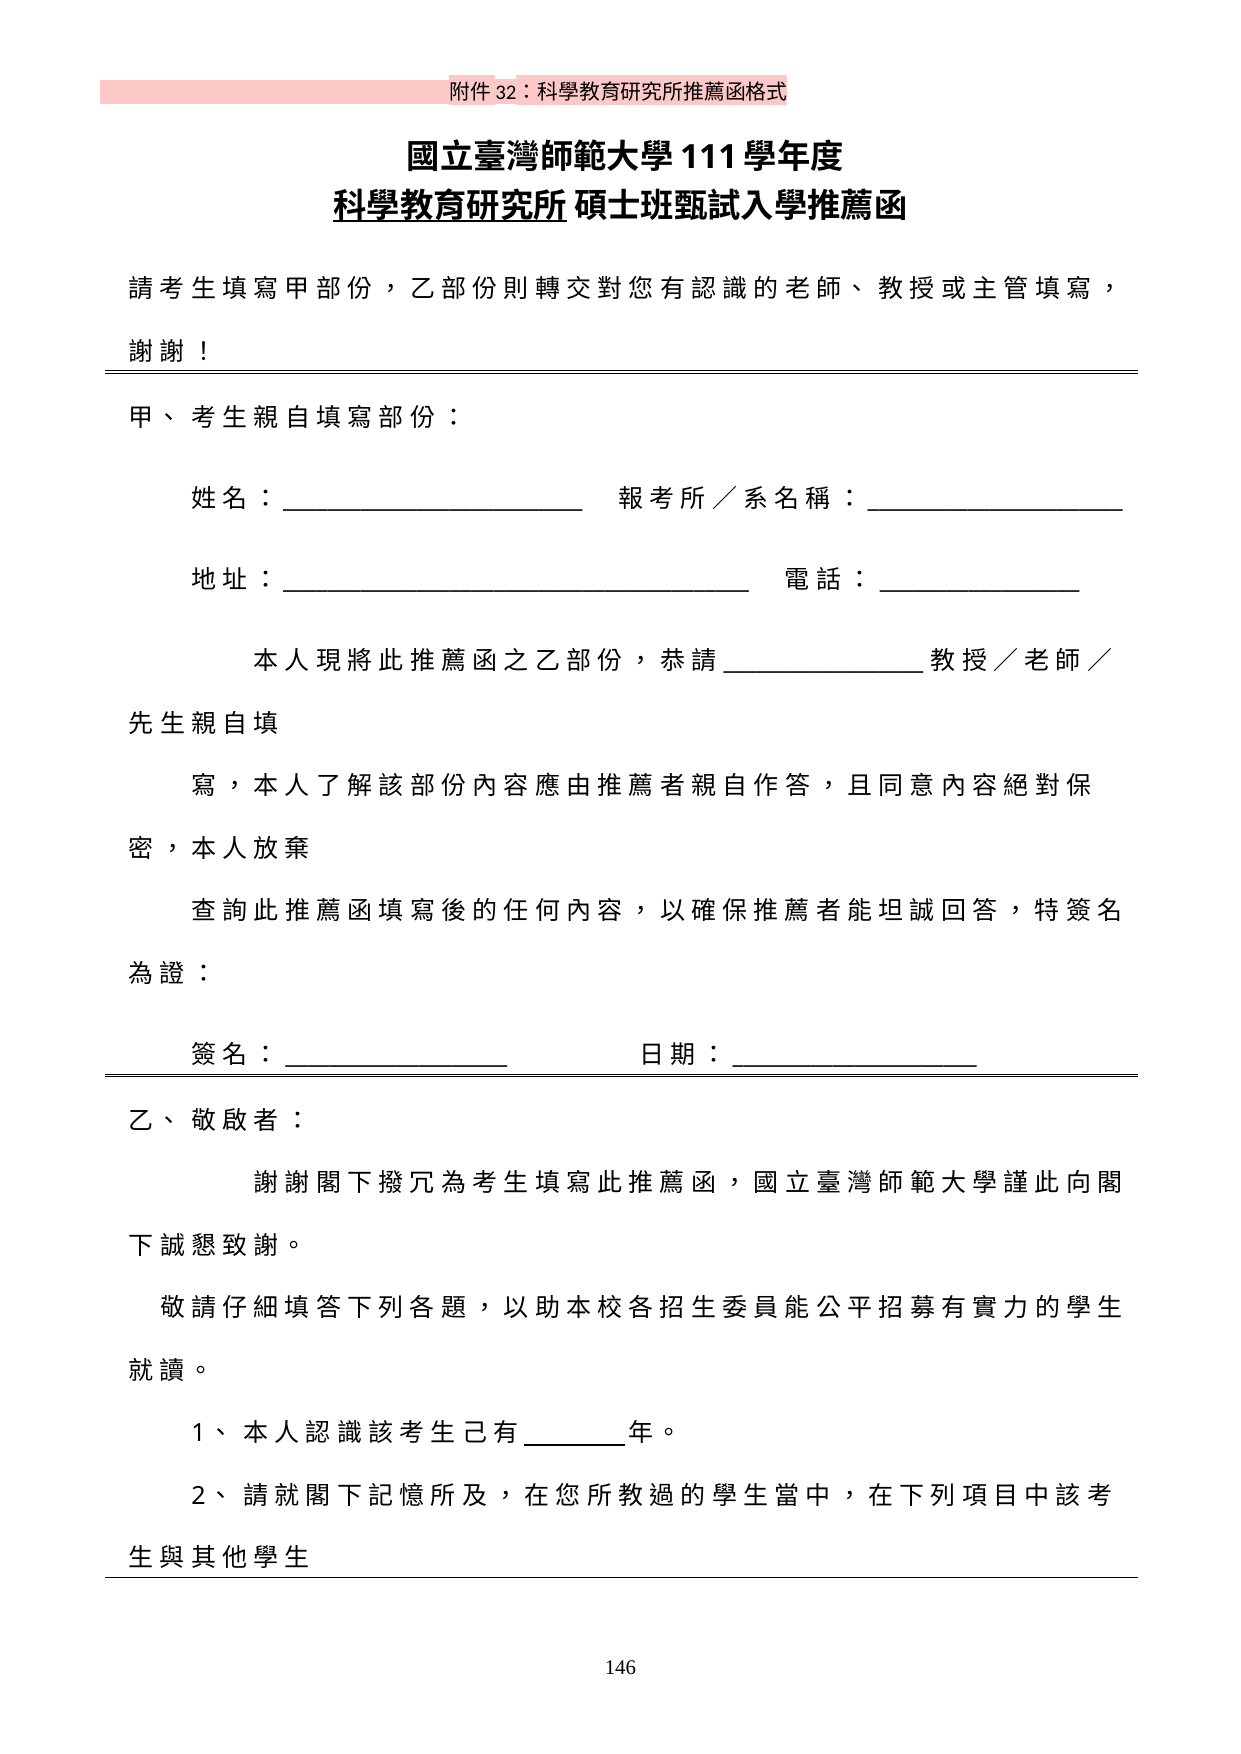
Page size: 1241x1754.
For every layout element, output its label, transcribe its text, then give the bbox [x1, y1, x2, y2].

table_cell 甲、考生親自填寫部份： 姓名：___________________________ 報考所／系名稱：_______________________ 地址：__________________________________________ 電話：__________________ 本人現將此推薦函之乙部份，恭請__________________教授／老師／先生親自填 寫，本人了解該部份內容應由推薦者親自作答，且同意內容絕對保密，本人放棄 查詢此推薦函填寫後的任何內容，以確保推薦者能坦誠回答，特簽名為證： 簽名：____________________ 日期：______________________ [105, 374, 1138, 1073]
text 國立臺灣師範大學111學年度 [104, 130, 1146, 178]
table_cell 乙、敬啟者： 謝謝閣下撥冗為考生填寫此推薦函，國立臺灣師範大學謹此向閣下誠懇致謝。 敬請仔細填答下列各題，以助本校各招生委員能公平招募有實力的學生就讀。 1、本人認識該考生己有 年。 2、請就閣下記憶所及，在您所教過的學生當中，在下列項目中該考生與其他學生 [105, 1077, 1138, 1577]
table_header 請考生填寫甲部份，乙部份則轉交對您有認識的老師、教授或主管填寫，謝謝！ [105, 227, 1138, 370]
text 科學教育研究所 碩士班甄試入學推薦函 [104, 178, 1136, 227]
